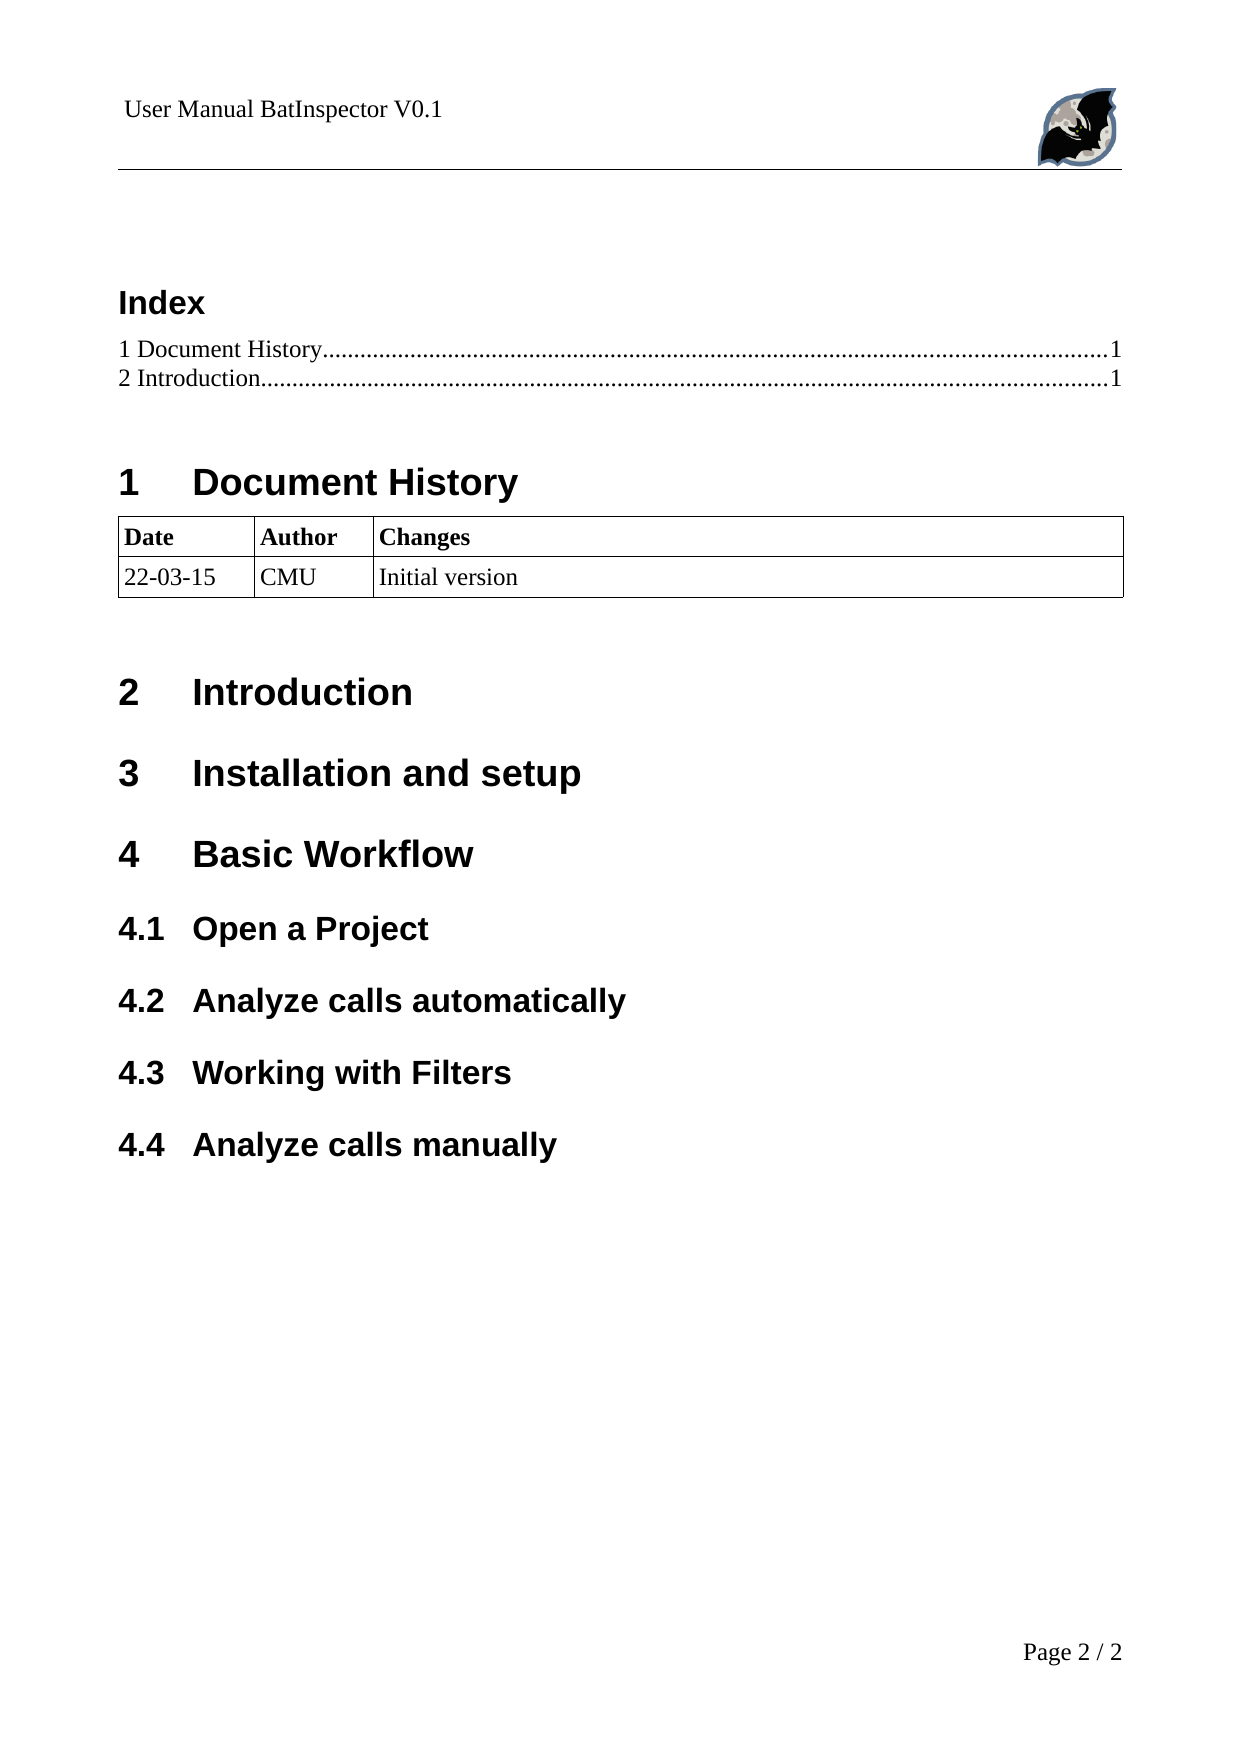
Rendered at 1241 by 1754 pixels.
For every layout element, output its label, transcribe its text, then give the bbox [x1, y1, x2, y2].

subtitle Open a Project [118, 909, 1122, 947]
subtitle Working with Filters [118, 1053, 1122, 1091]
picture [1037, 88, 1117, 167]
table_cell 22-03-15 [119, 557, 254, 597]
subtitle Introduction [118, 669, 1122, 713]
table_cell CMU [255, 557, 373, 597]
text 1 Document History 1 [118, 334, 1122, 363]
text 2 Introduction 1 [118, 363, 1122, 392]
table_header Author [255, 517, 373, 556]
subtitle Index [118, 283, 1122, 322]
table_header Date [119, 517, 254, 556]
subtitle Installation and setup [118, 751, 1122, 794]
table_cell Initial version [374, 557, 1123, 597]
subtitle Analyze calls automatically [118, 981, 1122, 1019]
subtitle Document History [118, 460, 1122, 504]
subtitle Basic Workflow [118, 832, 1122, 875]
table_header Changes [374, 517, 1123, 556]
subtitle Analyze calls manually [118, 1125, 1122, 1163]
